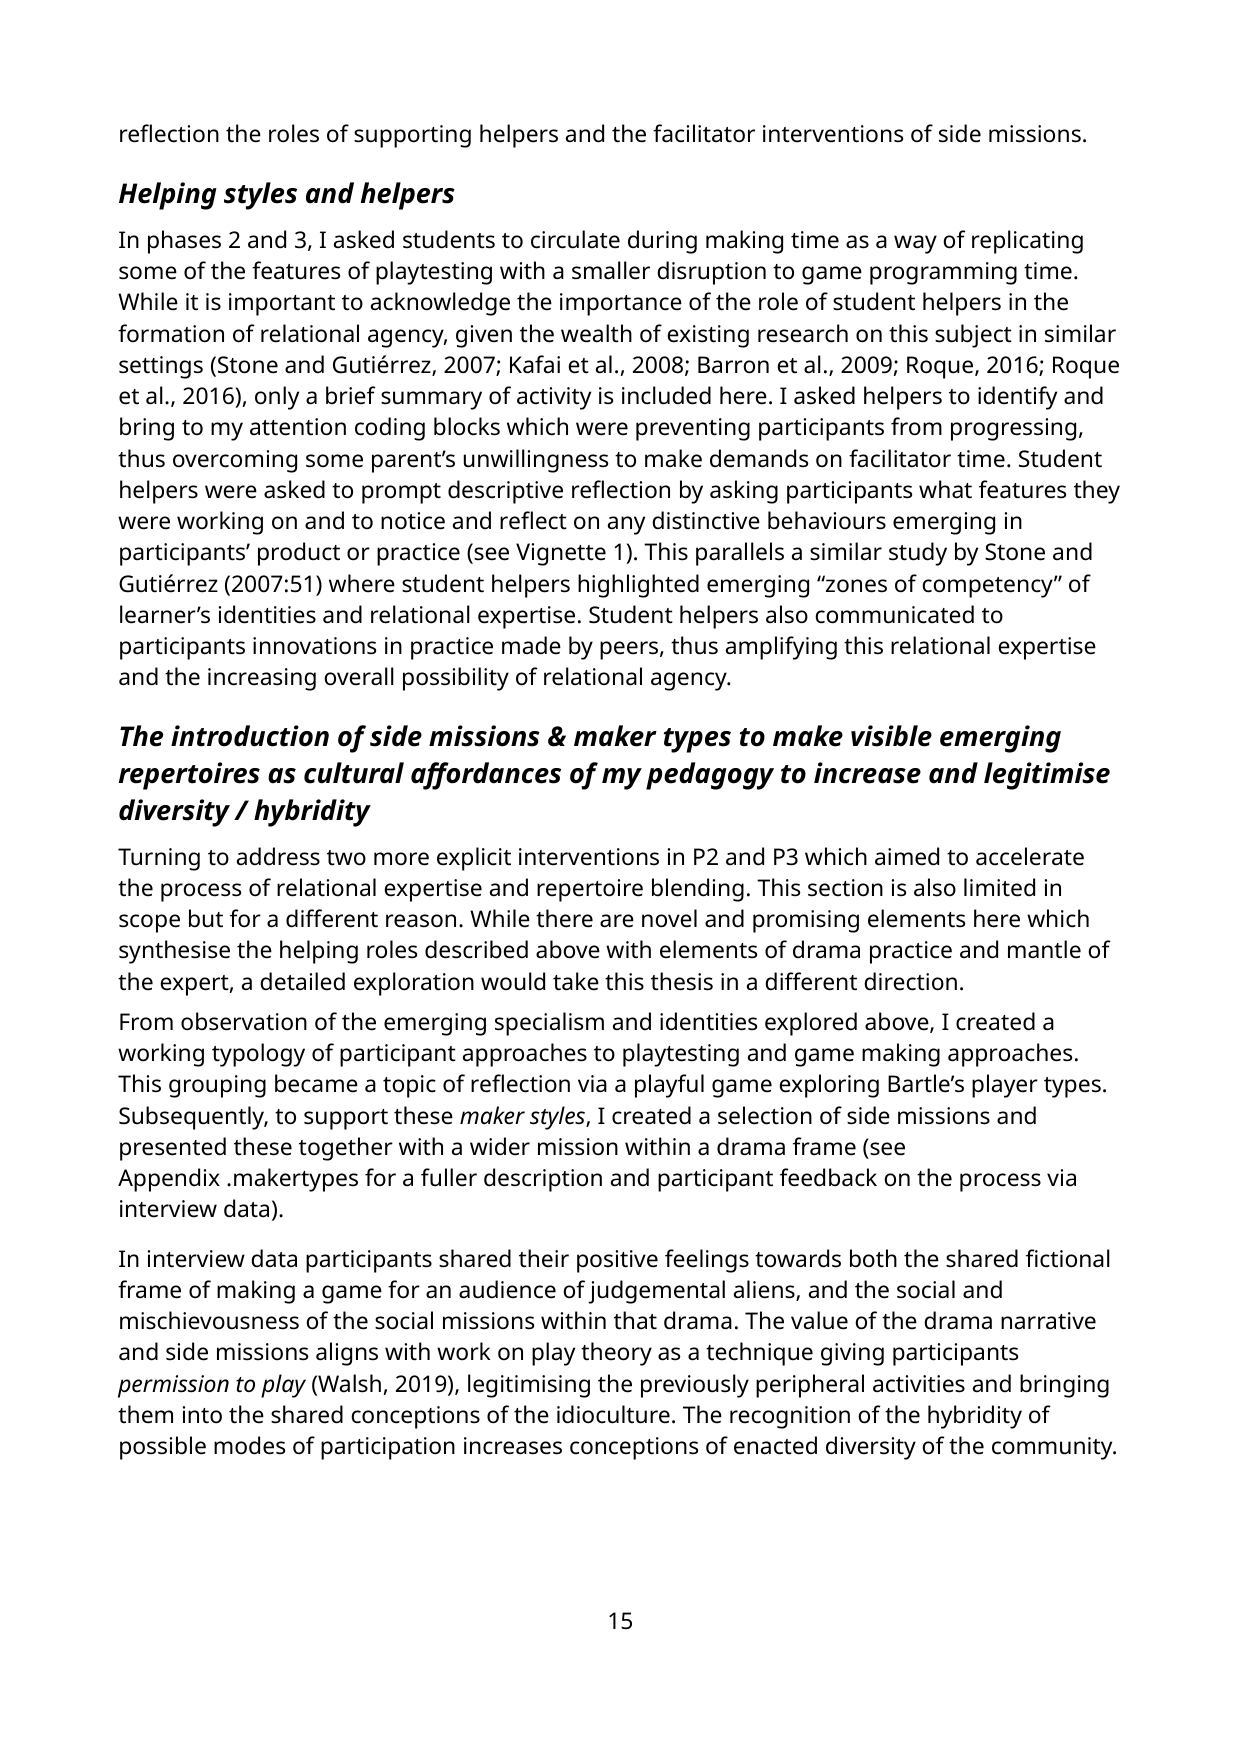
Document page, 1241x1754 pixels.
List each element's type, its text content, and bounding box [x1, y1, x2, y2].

subtitle Helping styles and helpers [118, 174, 1122, 211]
text In interview data participants shared their positive feelings towards both the shared fictional frame of making a game for an audience of judgemental aliens, and the social and mischievousness of the social missions within that drama. The value of the drama narrative and side missions aligns with work on play theory as a technique giving participants permission to play (Walsh, 2019), legitimising the previously peripheral activities and bringing them into the shared conceptions of the idioculture. The recognition of the hybridity of possible modes of participation increases conceptions of enacted diversity of the community. [118, 1242, 1122, 1461]
text Turning to address two more explicit interventions in P2 and P3 which aimed to accelerate the process of relational expertise and repertoire blending. This section is also limited in scope but for a different reason. While there are novel and promising elements here which synthesise the helping roles described above with elements of drama practice and mantle of the expert, a detailed exploration would take this thesis in a different direction. [118, 841, 1122, 997]
text In phases 2 and 3, I asked students to circulate during making time as a way of replicating some of the features of playtesting with a smaller disruption to game programming time. While it is important to acknowledge the importance of the role of student helpers in the formation of relational agency, given the wealth of existing research on this subject in similar settings (Stone and Gutiérrez, 2007; Kafai et al., 2008; Barron et al., 2009; Roque, 2016; Roque et al., 2016), only a brief summary of activity is included here. I asked helpers to identify and bring to my attention coding blocks which were preventing participants from progressing, thus overcoming some parent’s unwillingness to make demands on facilitator time. Student helpers were asked to prompt descriptive reflection by asking participants what features they were working on and to notice and reflect on any distinctive behaviours emerging in participants’ product or practice (see Vignette 1). This parallels a similar study by Stone and Gutiérrez (2007:51) where student helpers highlighted emerging “zones of competency” of learner’s identities and relational expertise. Student helpers also communicated to participants innovations in practice made by peers, thus amplifying this relational expertise and the increasing overall possibility of relational agency. [118, 224, 1122, 692]
text reflection the roles of supporting helpers and the facilitator interventions of side missions. [118, 118, 1122, 149]
subtitle The introduction of side missions & maker types to make visible emerging repertoires as cultural affordances of my pedagogy to increase and legitimise diversity / hybridity [118, 717, 1122, 828]
text From observation of the emerging specialism and identities explored above, I created a working typology of participant approaches to playtesting and game making approaches. This grouping became a topic of reflection via a playful game exploring Bartle’s player types. Subsequently, to support these maker styles, I created a selection of side missions and presented these together with a wider mission within a drama frame (see Appendix .makertypes for a fuller description and participant feedback on the process via interview data). [118, 1006, 1122, 1224]
